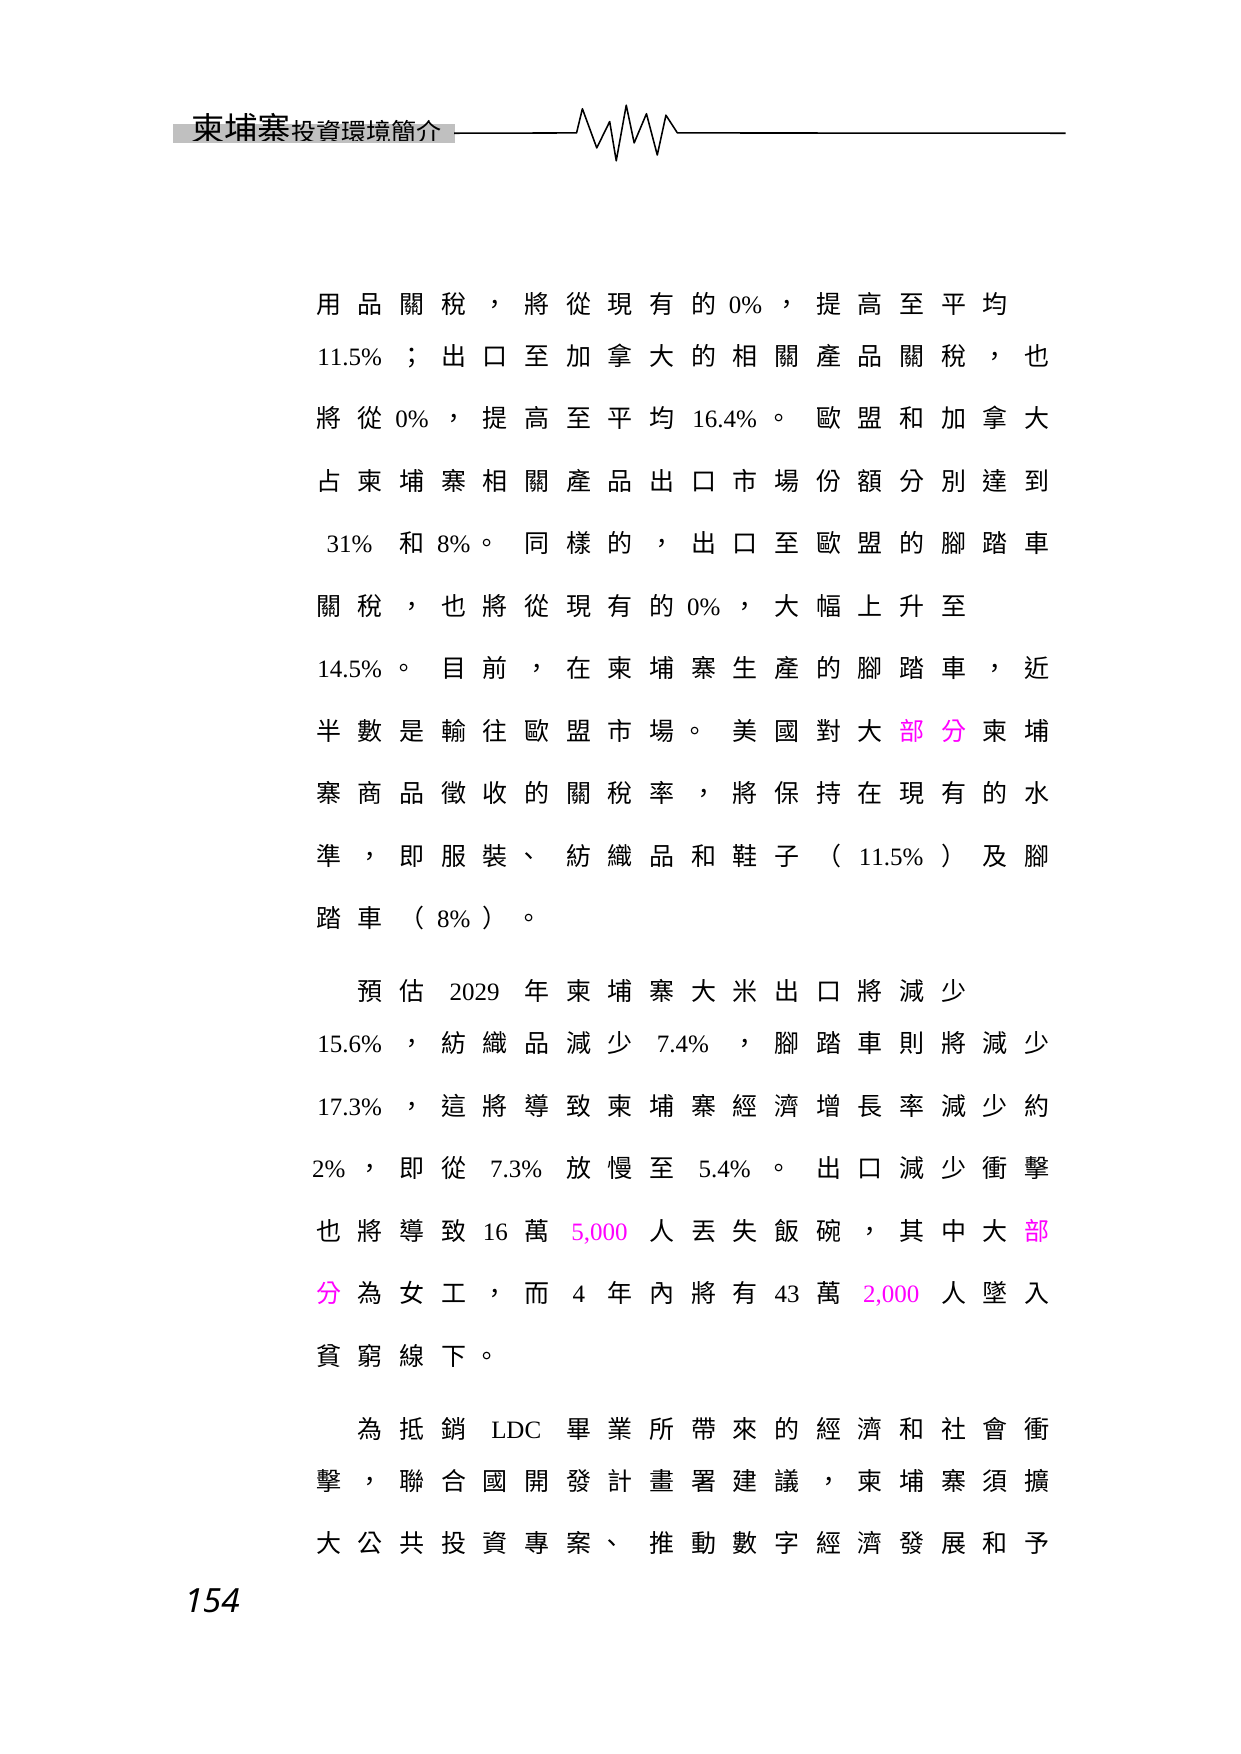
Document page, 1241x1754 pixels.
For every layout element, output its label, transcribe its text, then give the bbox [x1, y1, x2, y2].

text 預估2029年柬埔寨大米出口將減少15.6%，紡織品減少7.4%，腳踏車則將減少17.3%，這將導致柬埔寨經濟增長率減少約2%，即從7.3%放慢至5.4%。出口減少衝擊也將導致16萬5,000人丟失飯碗，其中大部分為女工，而4年內將有43萬2,000人墜入貧窮線下。 [281, 938, 1058, 1375]
text 為抵銷LDC畢業所帶來的經濟和社會衝擊，聯合國開發計畫署建議，柬埔寨須擴大公共投資專案、推動數字經濟發展和予 [281, 1375, 1058, 1563]
text 用品關稅，將從現有的0%，提高至平均11.5%；出口至加拿大的相關產品關稅，也將從0%，提高至平均16.4%。歐盟和加拿大占柬埔寨相關產品出口市場份額分別達到31%和8%。同樣的，出口至歐盟的腳踏車關稅，也將從現有的0%，大幅上升至14.5%。目前，在柬埔寨生產的腳踏車，近半數是輸往歐盟市場。美國對大部分柬埔寨商品徵收的關稅率，將保持在現有的水準，即服裝、紡織品和鞋子（11.5%）及腳踏車（8%）。 [281, 250, 1058, 938]
